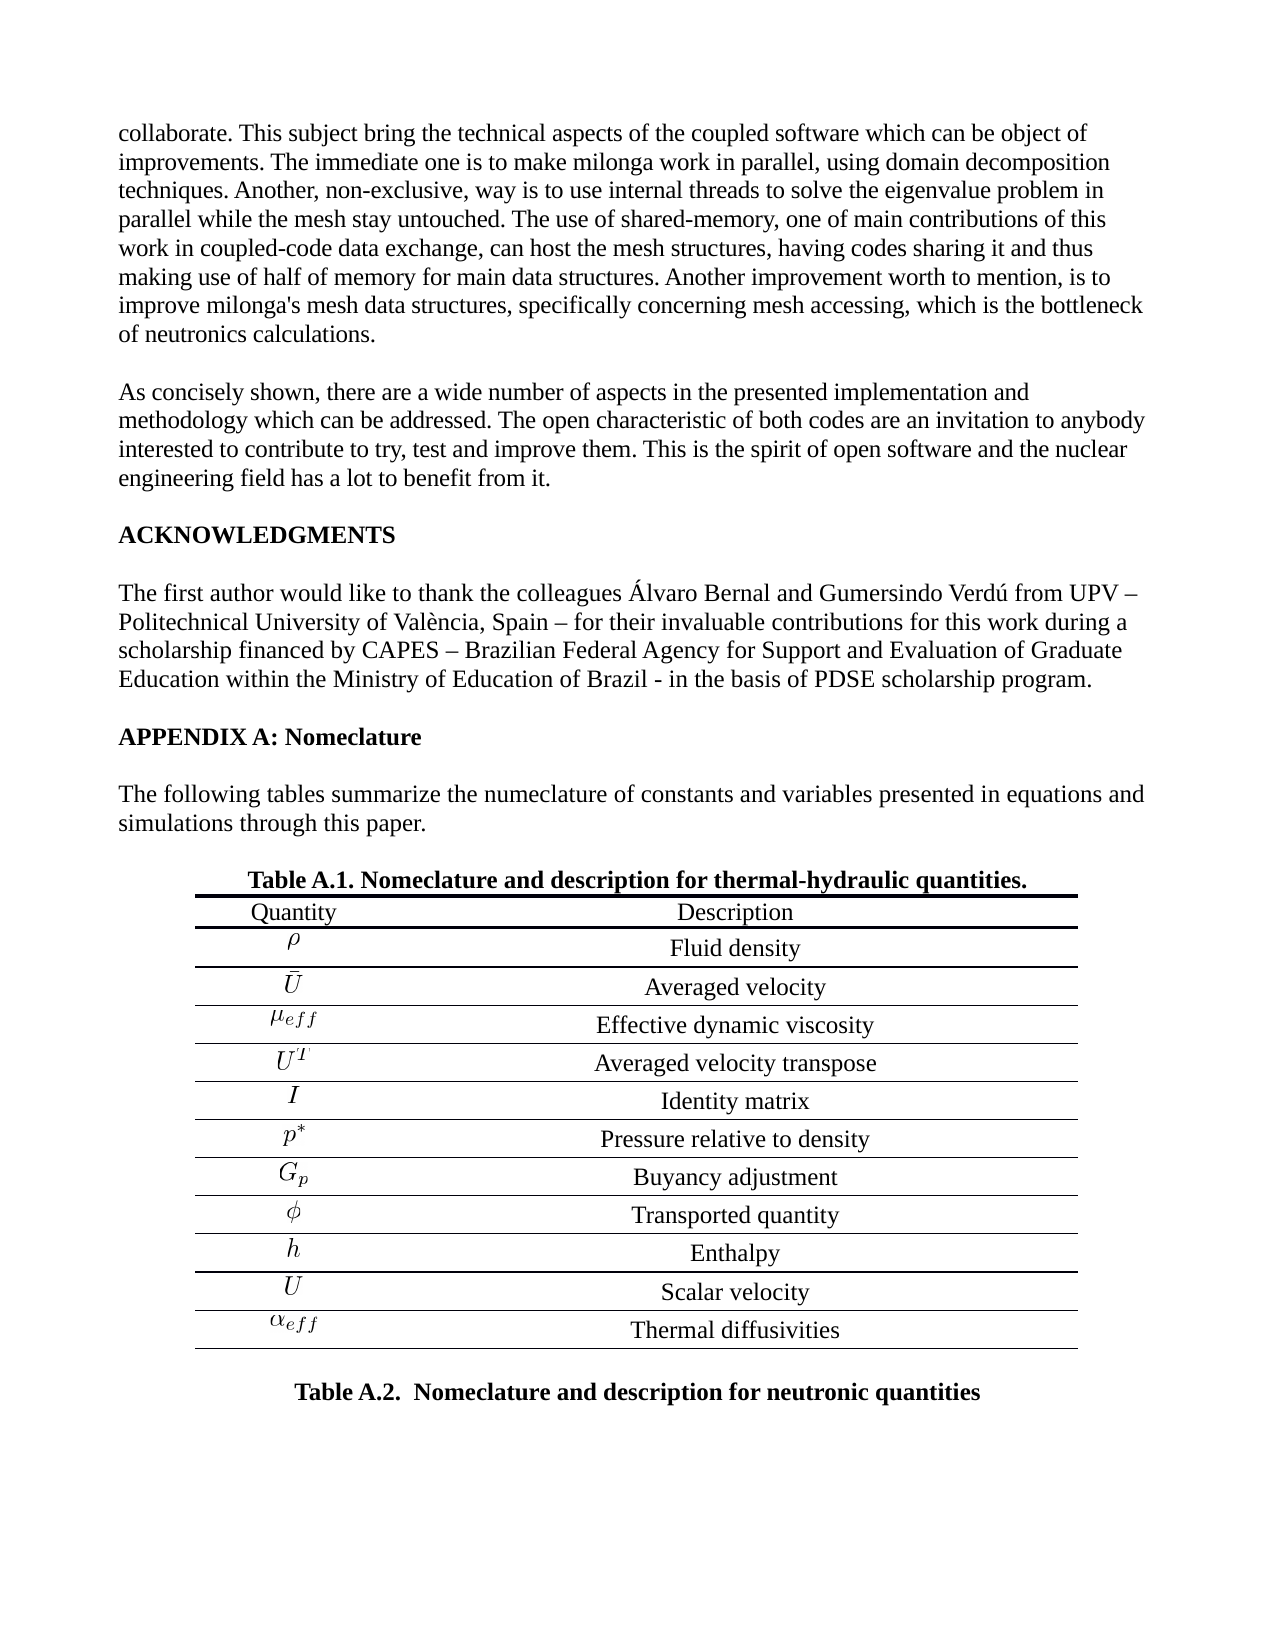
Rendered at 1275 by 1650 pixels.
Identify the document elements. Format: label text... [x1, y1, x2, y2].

table_cell Averaged velocity [392, 968, 1078, 1004]
table_cell Effective dynamic viscosity [392, 1006, 1078, 1043]
table_cell Fluid density [392, 929, 1078, 966]
table_cell [195, 929, 392, 966]
picture [282, 1124, 305, 1146]
text The first author would like to thank the colleagues Álvaro Bernal and Gumersindo Verdú from UPV – Politechnical University of València, Spain – for their invaluable contributions for this work during a scholarship financed by CAPES – Brazilian Federal Agency for Support and Evaluation of Graduate Education within the Ministry of Education of Brazil - in the basis of PDSE scholarship program. [118, 578, 1157, 693]
table_cell Averaged velocity transpose [392, 1044, 1078, 1081]
text The following tables summarize the numeclature of constants and variables presented in equations and simulations through this paper. [118, 779, 1157, 837]
table_header Description [392, 898, 1078, 926]
picture [287, 1200, 301, 1223]
table_cell [195, 1311, 392, 1348]
picture [285, 1276, 303, 1295]
picture [270, 1010, 317, 1028]
table_header Quantity [195, 898, 392, 926]
table_cell [195, 1234, 392, 1271]
table_cell Buyancy adjustment [392, 1158, 1078, 1195]
picture [277, 1048, 310, 1070]
table_cell Scalar velocity [392, 1273, 1078, 1309]
text As concisely shown, there are a wide number of aspects in the presented implementation and methodology which can be addressed. The open characteristic of both codes are an invitation to anybody interested to contribute to try, test and improve them. This is the spirit of open software and the nuclear engineering field has a lot to benefit from it. [118, 377, 1157, 492]
table_cell [195, 1196, 392, 1233]
table_cell [195, 1006, 392, 1043]
picture [270, 1315, 318, 1333]
table_cell Pressure relative to density [392, 1120, 1078, 1157]
table_cell [195, 1273, 392, 1309]
table_cell Enthalpy [392, 1234, 1078, 1271]
text Table A.1. Nomeclature and description for thermal-hydraulic quantities. [118, 866, 1157, 894]
table_cell [195, 1044, 392, 1081]
table_cell Transported quantity [392, 1196, 1078, 1233]
table_cell [195, 1158, 392, 1195]
picture [280, 1162, 308, 1187]
text Table A.2. Nomeclature and description for neutronic quantities [118, 1377, 1157, 1406]
text collaborate. This subject bring the technical aspects of the coupled software which can be object of improvements. The immediate one is to make milonga work in parallel, using domain decomposition techniques. Another, non-exclusive, way is to use internal threads to solve the eigenvalue problem in parallel while the mesh stay untouched. The use of shared-memory, one of main contributions of this work in coupled-code data exchange, can host the mesh structures, having codes sharing it and thus making use of half of memory for main data structures. Another improvement worth to mention, is to improve milonga's mesh data structures, specifically concerning mesh accessing, which is the bottleneck of neutronics calculations. [118, 118, 1157, 348]
text ACKNOWLEDGMENTS [118, 521, 1157, 549]
table_cell Identity matrix [392, 1082, 1078, 1119]
table_cell [195, 1082, 392, 1119]
picture [287, 1086, 300, 1103]
picture [287, 933, 300, 950]
table_cell [195, 968, 392, 1004]
picture [287, 1238, 300, 1257]
table_cell Thermal diffusivities [392, 1311, 1078, 1348]
text APPENDIX A: Nomeclature [118, 722, 1157, 751]
picture [285, 971, 303, 993]
table_cell [195, 1120, 392, 1157]
